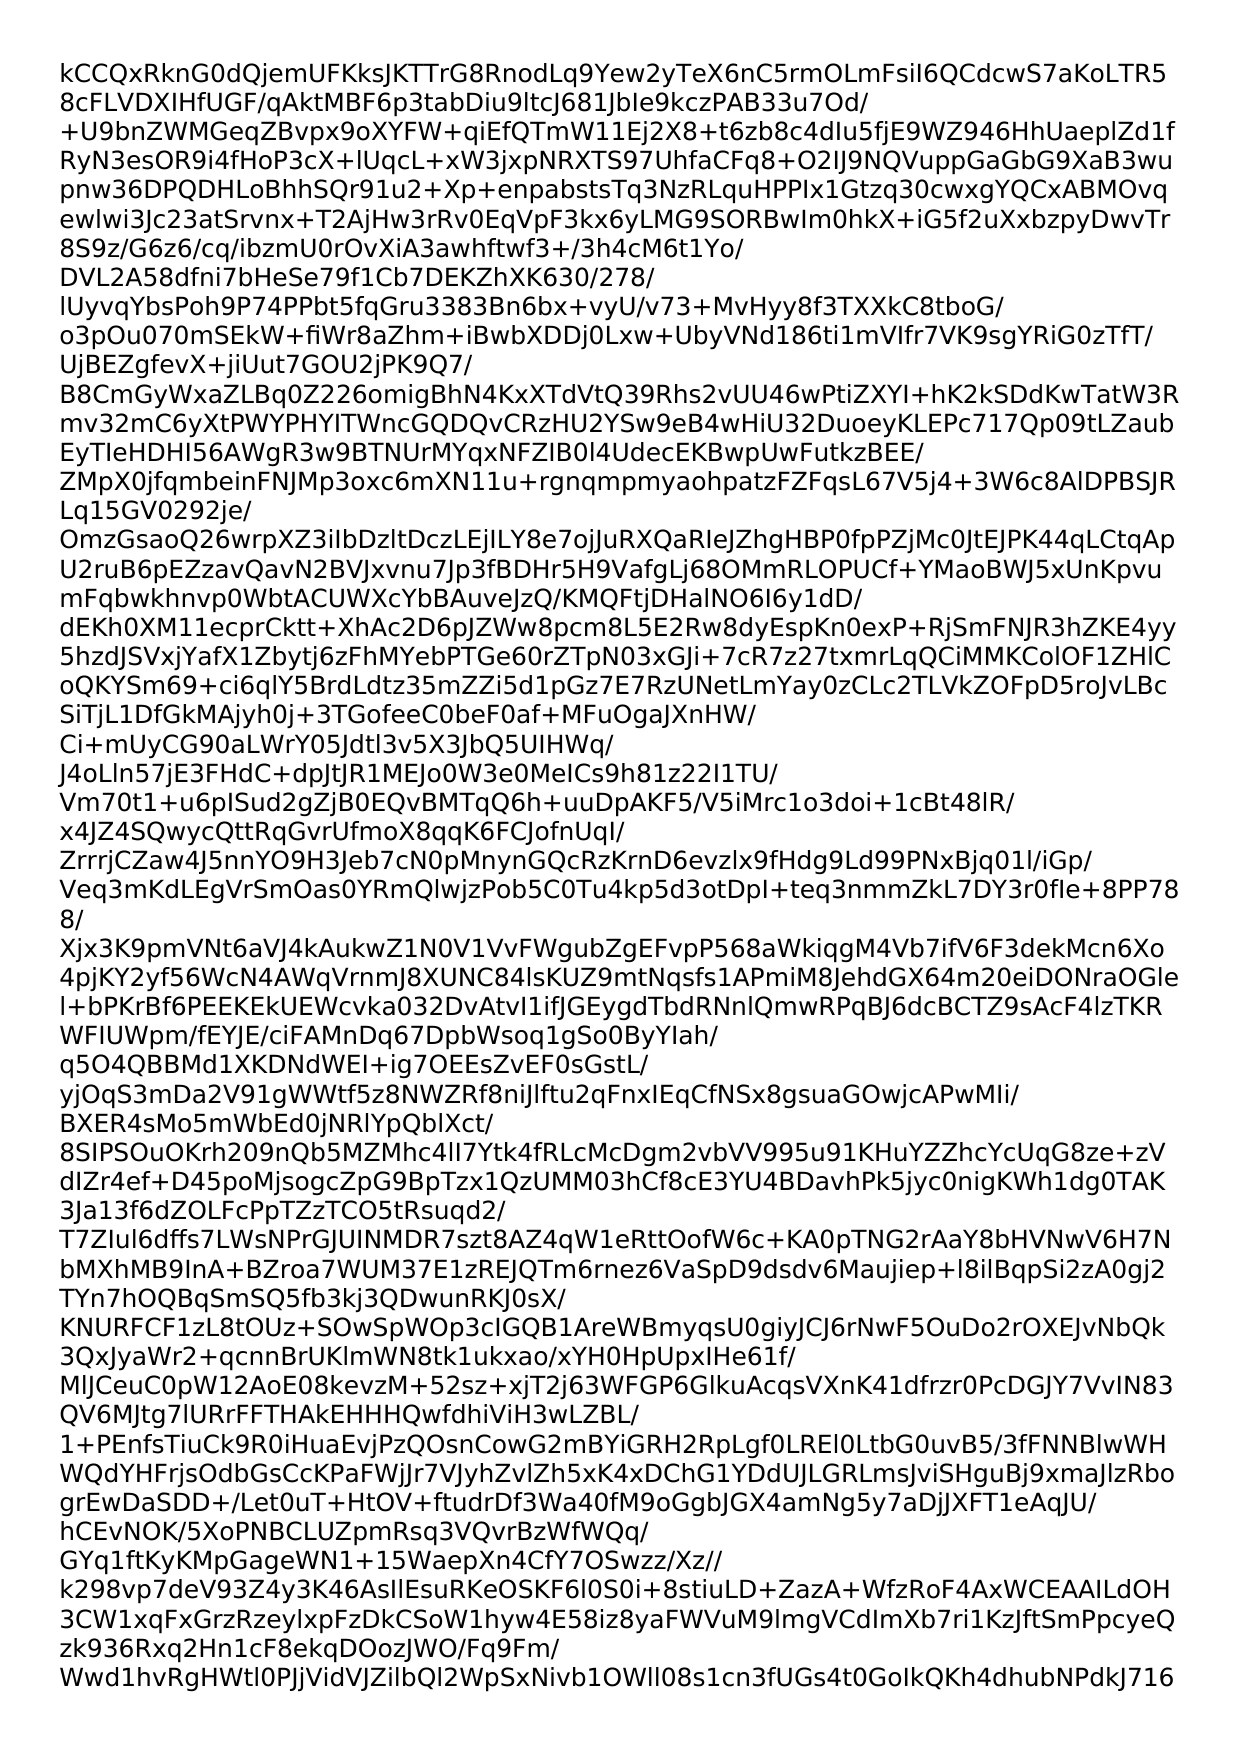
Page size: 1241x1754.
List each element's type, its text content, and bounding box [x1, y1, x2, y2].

text kCCQxRknG0dQjemUFKksJKTTrG8RnodLq9Yew2yTeX6nC5rmOLmFsiI6QCdcwS7aKoLTR58cFLVDXIHfUGF/qAktMBF6p3tabDiu9ltcJ681JbIe9kczPAB33u7Od/+U9bnZWMGeqZBvpx9oXYFW+qiEfQTmW11Ej2X8+t6zb8c4dIu5fjE9WZ946HhUaeplZd1fRyN3esOR9i4fHoP3cX+lUqcL+xW3jxpNRXTS97UhfaCFq8+O2IJ9NQVuppGaGbG9XaB3wupnw36DPQDHLoBhhSQr91u2+Xp+enpabstsTq3NzRLquHPPIx1Gtzq30cwxgYQCxABMOvqewlwi3Jc23atSrvnx+T2AjHw3rRv0EqVpF3kx6yLMG9SORBwIm0hkX+iG5f2uXxbzpyDwvTr8S9z/G6z6/cq/ibzmU0rOvXiA3awhftwf3+/3h4cM6t1Yo/DVL2A58dfni7bHeSe79f1Cb7DEKZhXK630/278/lUyvqYbsPoh9P74PPbt5fqGru3383Bn6bx+vyU/v73+MvHyy8f3TXXkC8tboG/o3pOu070mSEkW+fiWr8aZhm+iBwbXDDj0Lxw+UbyVNd186ti1mVIfr7VK9sgYRiG0zTfT/UjBEZgfevX+jiUut7GOU2jPK9Q7/B8CmGyWxaZLBq0Z226omigBhN4KxXTdVtQ39Rhs2vUU46wPtiZXYI+hK2kSDdKwTatW3Rmv32mC6yXtPWYPHYITWncGQDQvCRzHU2YSw9eB4wHiU32DuoeyKLEPc717Qp09tLZaubEyTIeHDHI56AWgR3w9BTNUrMYqxNFZIB0l4UdecEKBwpUwFutkzBEE/ZMpX0jfqmbeinFNJMp3oxc6mXN11u+rgnqmpmyaohpatzFZFqsL67V5j4+3W6c8AlDPBSJRLq15GV0292je/OmzGsaoQ26wrpXZ3iIbDzltDczLEjILY8e7ojJuRXQaRIeJZhgHBP0fpPZjMc0JtEJPK44qLCtqApU2ruB6pEZzavQavN2BVJxvnu7Jp3fBDHr5H9VafgLj68OMmRLOPUCf+YMaoBWJ5xUnKpvumFqbwkhnvp0WbtACUWXcYbBAuveJzQ/KMQFtjDHalNO6I6y1dD/dEKh0XM11ecprCktt+XhAc2D6pJZWw8pcm8L5E2Rw8dyEspKn0exP+RjSmFNJR3hZKE4yy5hzdJSVxjYafX1Zbytj6zFhMYebPTGe60rZTpN03xGJi+7cR7z27txmrLqQCiMMKColOF1ZHlCoQKYSm69+ci6qlY5BrdLdtz35mZZi5d1pGz7E7RzUNetLmYay0zCLc2TLVkZOFpD5roJvLBcSiTjL1DfGkMAjyh0j+3TGofeeC0beF0af+MFuOgaJXnHW/Ci+mUyCG90aLWrY05Jdtl3v5X3JbQ5UIHWq/J4oLln57jE3FHdC+dpJtJR1MEJo0W3e0MeICs9h81z22I1TU/Vm70t1+u6pISud2gZjB0EQvBMTqQ6h+uuDpAKF5/V5iMrc1o3doi+1cBt48lR/x4JZ4SQwycQttRqGvrUfmoX8qqK6FCJofnUqI/ZrrrjCZaw4J5nnYO9H3Jeb7cN0pMnynGQcRzKrnD6evzlx9fHdg9Ld99PNxBjq01l/iGp/Veq3mKdLEgVrSmOas0YRmQlwjzPob5C0Tu4kp5d3otDpI+teq3nmmZkL7DY3r0fIe+8PP788/Xjx3K9pmVNt6aVJ4kAukwZ1N0V1VvFWgubZgEFvpP568aWkiqgM4Vb7ifV6F3dekMcn6Xo4pjKY2yf56WcN4AWqVrnmJ8XUNC84lsKUZ9mtNqsfs1APmiM8JehdGX64m20eiDONraOGlel+bPKrBf6PEEKEkUEWcvka032DvAtvI1ifJGEygdTbdRNnlQmwRPqBJ6dcBCTZ9sAcF4lzTKRWFIUWpm/fEYJE/ciFAMnDq67DpbWsoq1gSo0ByYIah/q5O4QBBMd1XKDNdWEI+ig7OEEsZvEF0sGstL/yjOqS3mDa2V91gWWtf5z8NWZRf8niJlftu2qFnxIEqCfNSx8gsuaGOwjcAPwMIi/BXER4sMo5mWbEd0jNRlYpQblXct/8SIPSOuOKrh209nQb5MZMhc4lI7Ytk4fRLcMcDgm2vbVV995u91KHuYZZhcYcUqG8ze+zVdIZr4ef+D45poMjsogcZpG9BpTzx1QzUMM03hCf8cE3YU4BDavhPk5jyc0nigKWh1dg0TAK3Ja13f6dZOLFcPpTZzTCO5tRsuqd2/T7ZIul6dffs7LWsNPrGJUINMDR7szt8AZ4qW1eRttOofW6c+KA0pTNG2rAaY8bHVNwV6H7NbMXhMB9InA+BZroa7WUM37E1zREJQTm6rnez6VaSpD9dsdv6Maujiep+l8ilBqpSi2zA0gj2TYn7hOQBqSmSQ5fb3kj3QDwunRKJ0sX/KNURFCF1zL8tOUz+SOwSpWOp3cIGQB1AreWBmyqsU0giyJCJ6rNwF5OuDo2rOXEJvNbQk3QxJyaWr2+qcnnBrUKlmWN8tk1ukxao/xYH0HpUpxIHe61f/MlJCeuC0pW12AoE08kevzM+52sz+xjT2j63WFGP6GlkuAcqsVXnK41dfrzr0PcDGJY7VvIN83QV6MJtg7lURrFFTHAkEHHHQwfdhiViH3wLZBL/1+PEnfsTiuCk9R0iHuaEvjPzQOsnCowG2mBYiGRH2RpLgf0LREl0LtbG0uvB5/3fFNNBlwWHWQdYHFrjsOdbGsCcKPaFWjJr7VJyhZvlZh5xK4xDChG1YDdUJLGRLmsJviSHguBj9xmaJlzRbogrEwDaSDD+/Let0uT+HtOV+ftudrDf3Wa40fM9oGgbJGX4amNg5y7aDjJXFT1eAqJU/hCEvNOK/5XoPNBCLUZpmRsq3VQvrBzWfWQq/GYq1ftKyKMpGageWN1+15WaepXn4CfY7OSwzz/Xz//k298vp7deV93Z4y3K46AsIlEsuRKeOSKF6l0S0i+8stiuLD+ZazA+WfzRoF4AxWCEAAILdOH3CW1xqFxGrzRzeylxpFzDkCSoW1hyw4E58iz8yaFWVuM9lmgVCdImXb7ri1KzJftSmPpcyeQzk936Rxq2Hn1cF8ekqDOozJWO/Fq9Fm/Wwd1hvRgHWtl0PJjVidVJZilbQl2WpSxNivb1OWll08s1cn3fUGs4t0GoIkQKh4dhubNPdkJ716 [59, 59, 1181, 1692]
